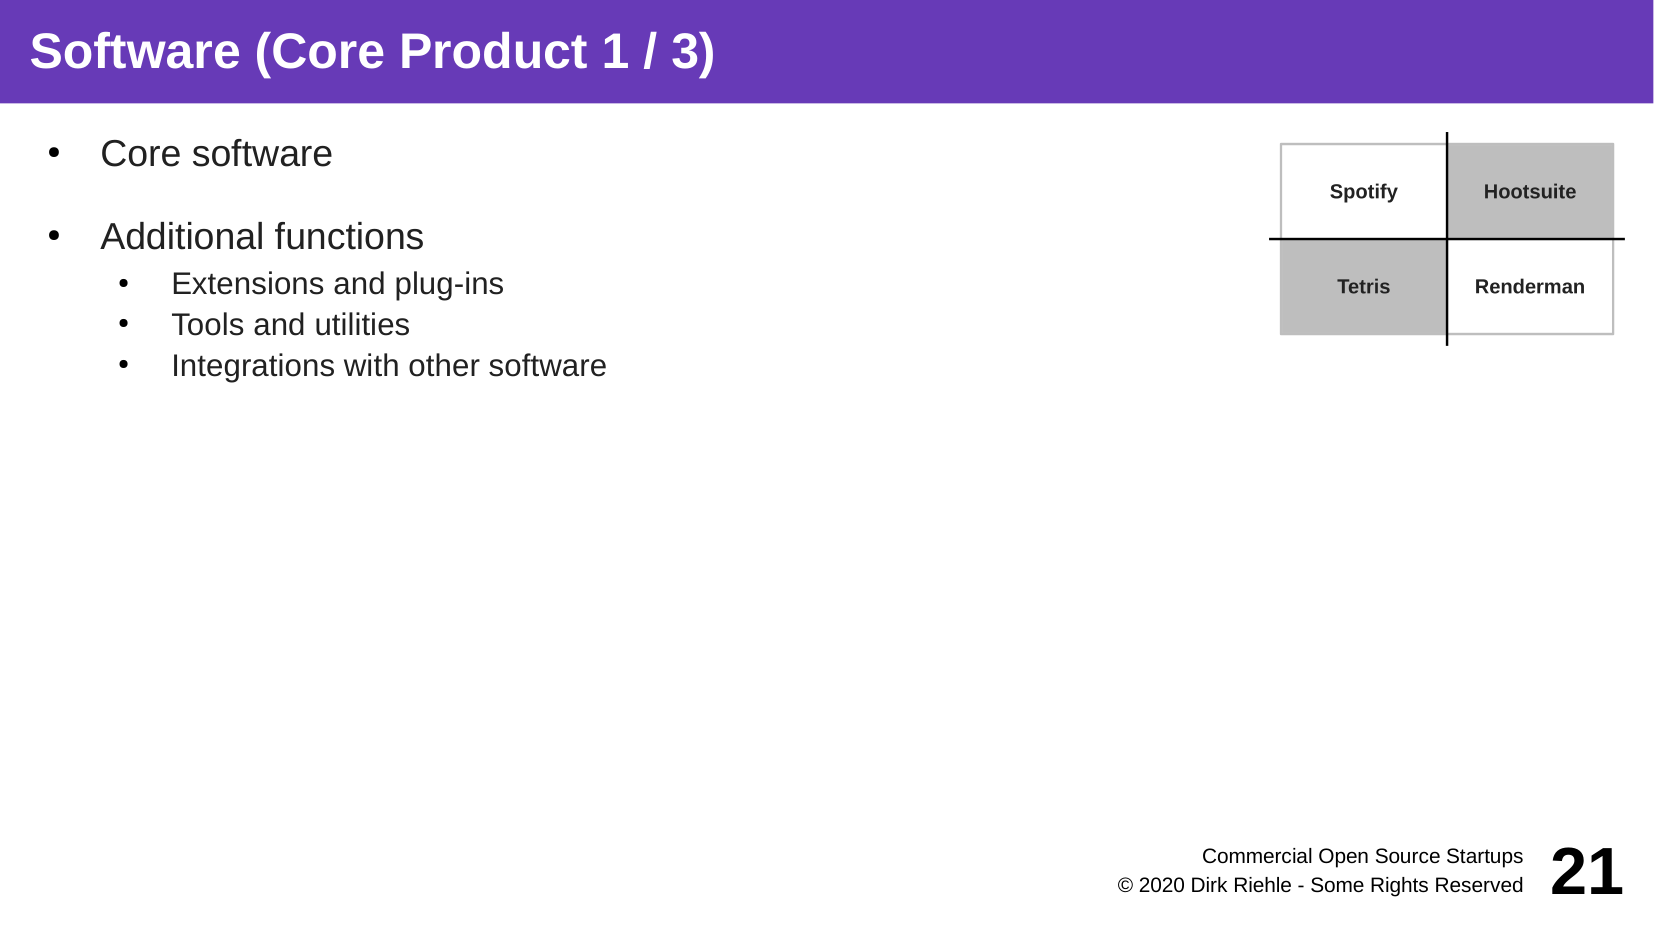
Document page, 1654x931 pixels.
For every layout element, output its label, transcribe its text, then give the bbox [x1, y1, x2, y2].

title Software (Core Product 1 / 3) [0, 0, 1654, 104]
picture [1269, 132, 1625, 346]
list Core software Additional functions Extensions and plug-ins Tools and utilities Integrations with other software [29, 132, 1625, 813]
